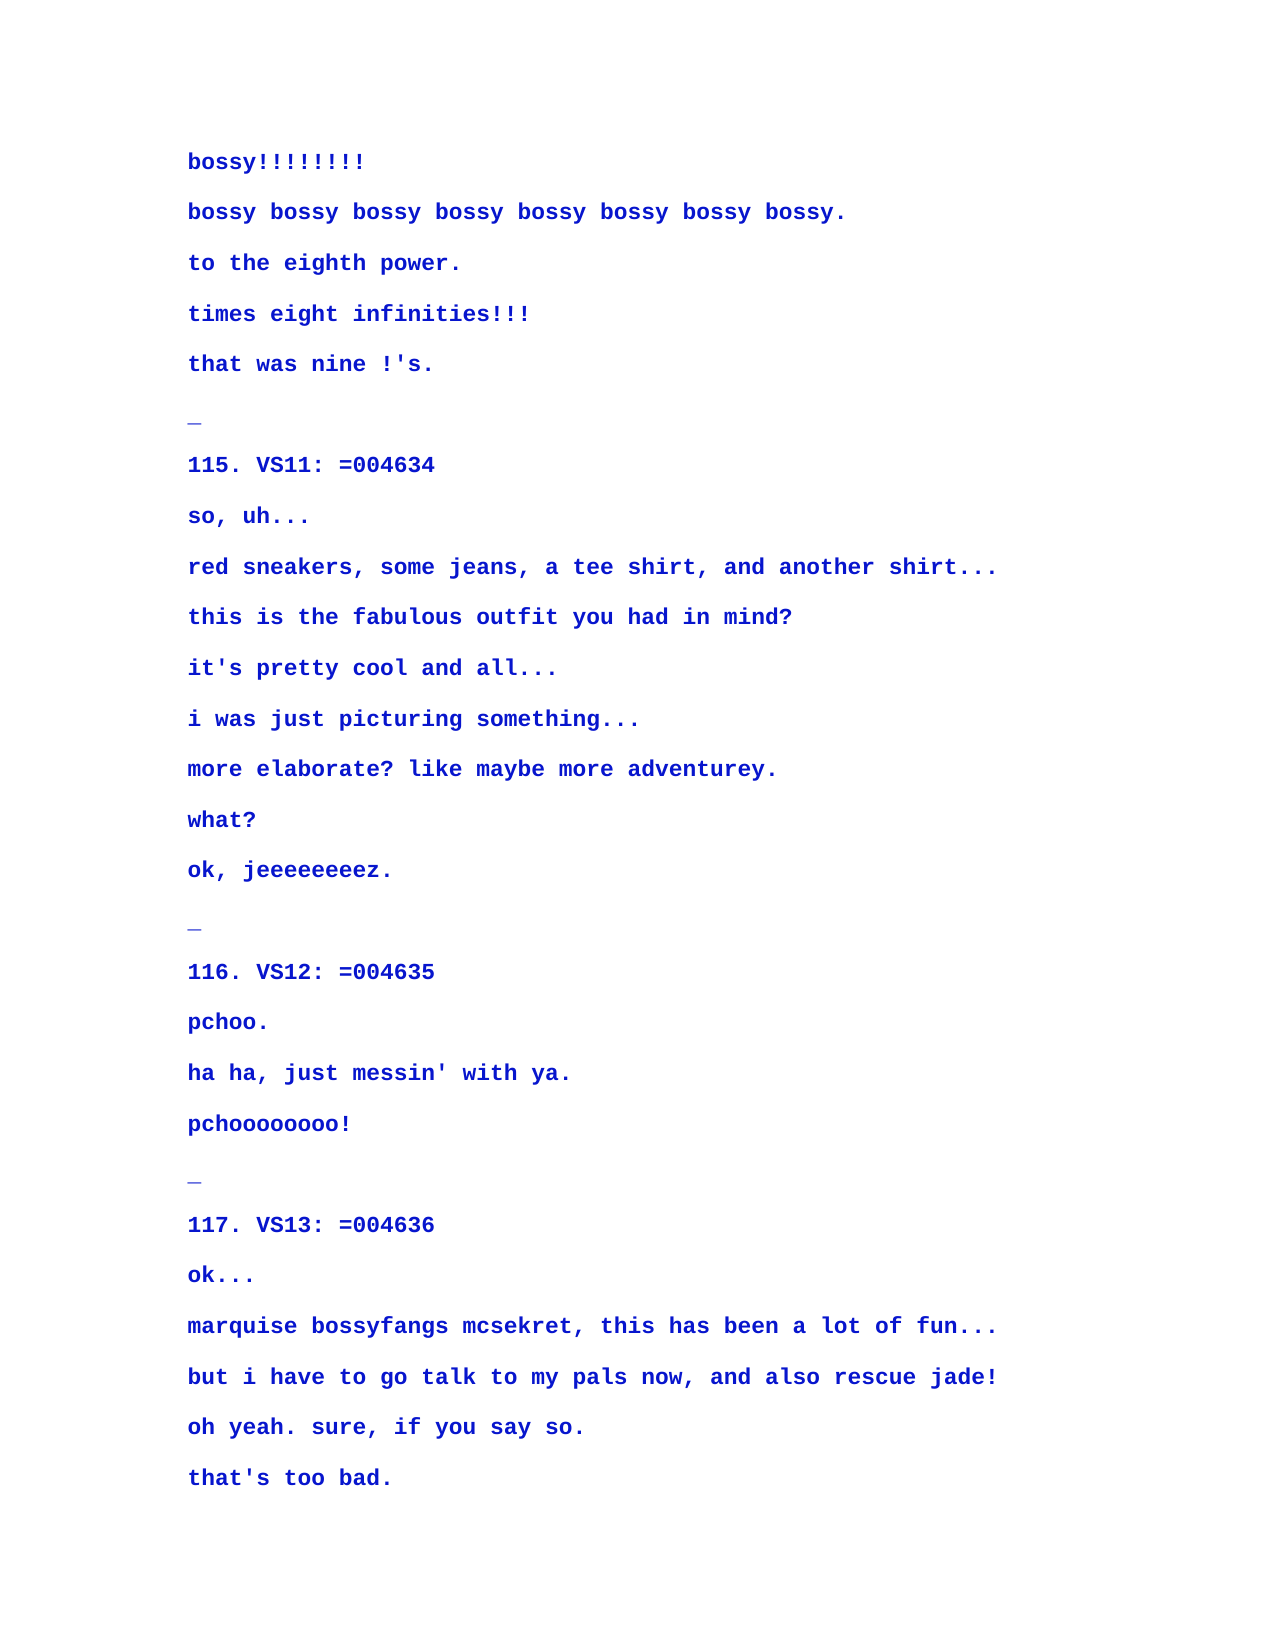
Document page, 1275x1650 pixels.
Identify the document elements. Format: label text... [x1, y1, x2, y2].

text it's pretty cool and all... [187, 656, 1087, 682]
text ok, jeeeeeeeez. [187, 859, 1087, 885]
text marquise bossyfangs mcsekret, this has been a lot of fun... [187, 1314, 1087, 1340]
text _ [187, 1162, 1087, 1188]
text this is the fabulous outfit you had in mind? [187, 606, 1087, 632]
text what? [187, 808, 1087, 834]
text but i have to go talk to my pals now, and also rescue jade! [187, 1365, 1087, 1391]
text to the eighth power. [187, 251, 1087, 277]
text ok... [187, 1264, 1087, 1290]
text 117. VS13: =004636 [187, 1213, 1087, 1239]
text oh yeah. sure, if you say so. [187, 1416, 1087, 1442]
text pchoooooooo! [187, 1112, 1087, 1138]
text _ [187, 909, 1087, 935]
text so, uh... [187, 504, 1087, 530]
text bossy!!!!!!!! [187, 150, 1087, 176]
text i was just picturing something... [187, 707, 1087, 733]
text 115. VS11: =004634 [187, 454, 1087, 480]
text bossy bossy bossy bossy bossy bossy bossy bossy. [187, 201, 1087, 227]
text that's too bad. [187, 1466, 1087, 1492]
text ha ha, just messin' with ya. [187, 1061, 1087, 1087]
text pchoo. [187, 1011, 1087, 1037]
text _ [187, 403, 1087, 429]
text that was nine !'s. [187, 352, 1087, 378]
text more elaborate? like maybe more adventurey. [187, 757, 1087, 783]
text red sneakers, some jeans, a tee shirt, and another shirt... [187, 555, 1087, 581]
text 116. VS12: =004635 [187, 960, 1087, 986]
text times eight infinities!!! [187, 302, 1087, 328]
